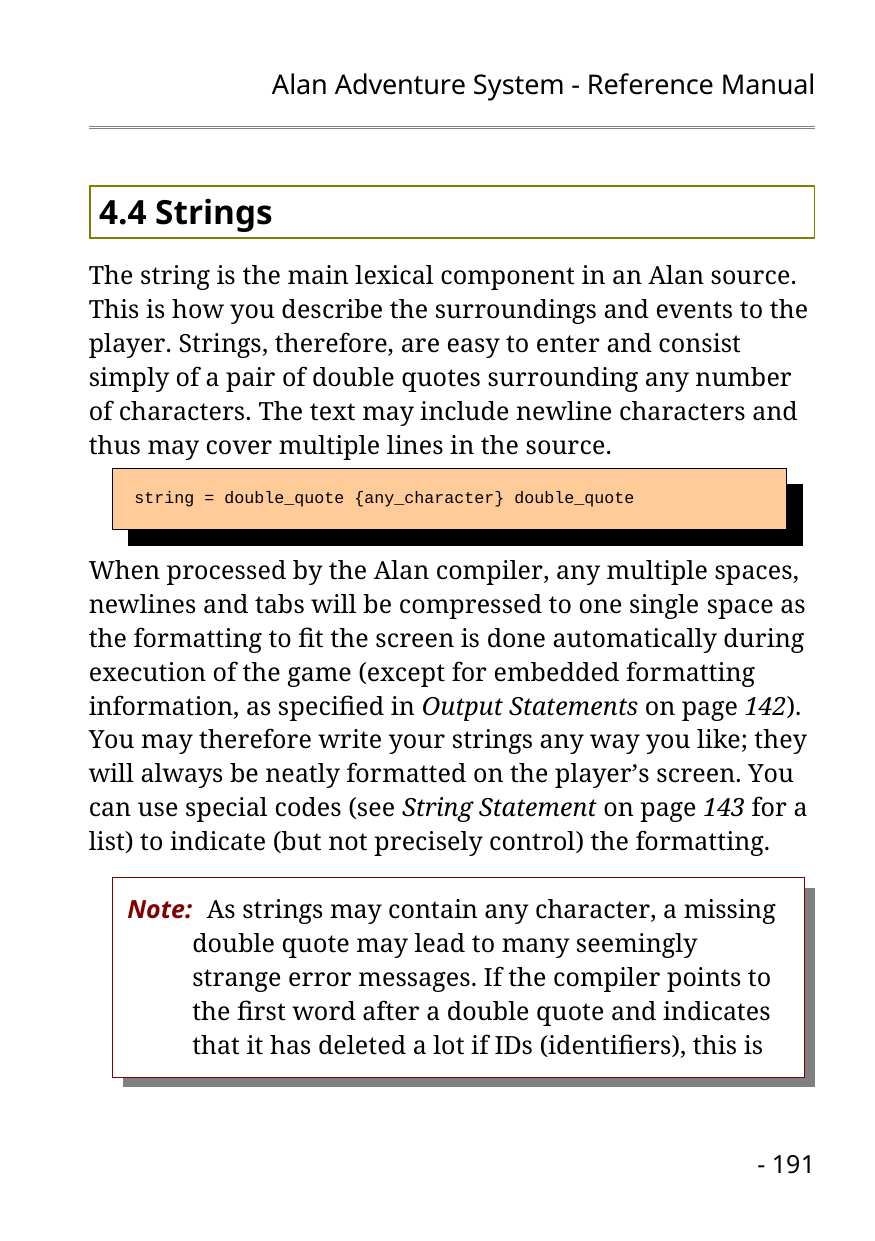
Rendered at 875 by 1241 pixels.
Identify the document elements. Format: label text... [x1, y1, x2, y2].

text When processed by the Alan compiler, any multiple spaces, newlines and tabs will be compressed to one single space as the formatting to fit the screen is done automatically during execution of the game (except for embedded for­matting information, as specified in Output Statements on page 115). You may therefore write your strings any way you like; they will always be neatly for­matted on the player’s screen. You can use special codes (see String Statement on page 116 for a list) to indicate (but not precisely control) the formatting. [88, 553, 815, 858]
list As strings may contain any character, a missing double quote may lead to many seemingly strange error messages. If the compiler points to the first word after a double quote and indicates that it has deleted a lot if IDs (identifiers), this is [113, 878, 804, 1077]
subtitle Strings [91, 187, 814, 237]
text The string is the main lexical component in an Alan source. This is how you describe the surroundings and events to the player. Strings, therefore, are easy to enter and consist simply of a pair of double quotes surrounding any number of characters. The text may include newline characters and thus may cover multiple lines in the source. [88, 258, 815, 462]
text string = double_quote {any_character} double_quote [113, 469, 786, 529]
